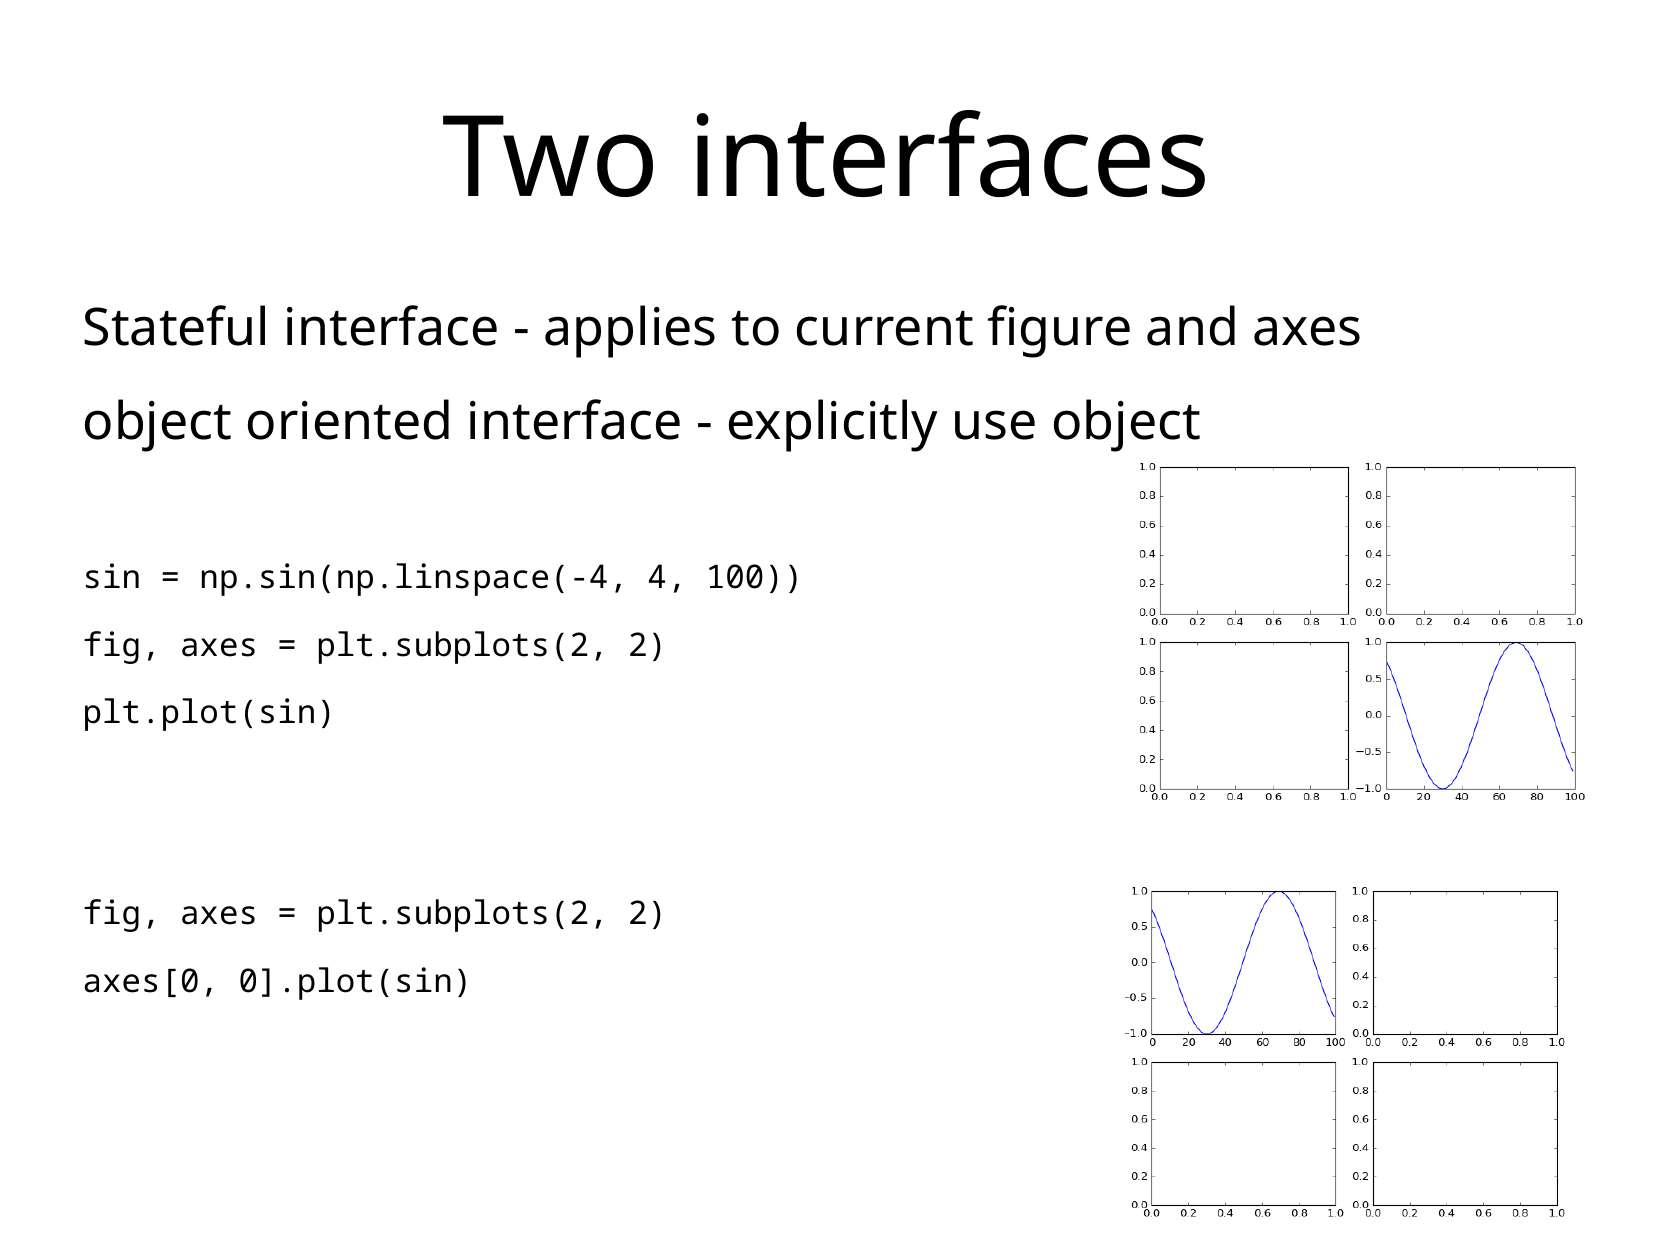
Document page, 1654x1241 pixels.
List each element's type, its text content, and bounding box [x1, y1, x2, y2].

title Two interfaces [82, 49, 1571, 257]
list Stateful interface - applies to current figure and axes object oriented interface - explicitly use object sin = np.sin(np.linspace(-4, 4, 100)) fig, axes = plt.subplots(2, 2) plt.plot(sin) fig, axes = plt.subplots(2, 2) axes[0, 0].plot(sin) [82, 290, 1571, 1010]
picture [1125, 877, 1572, 1231]
picture [1125, 449, 1596, 811]
